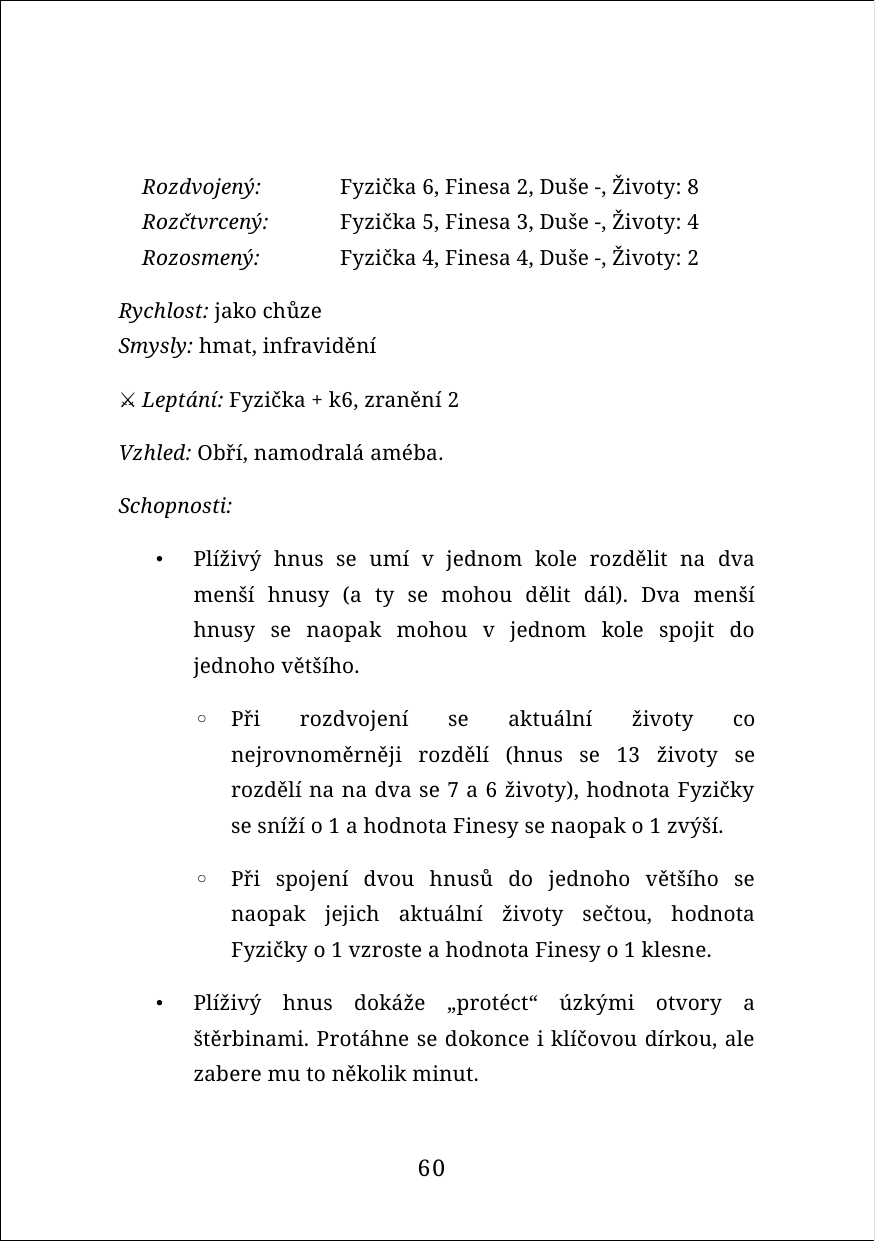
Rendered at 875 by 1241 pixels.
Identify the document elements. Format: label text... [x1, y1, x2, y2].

list Při spojení dvou hnusů do jednoho většího se naopak jejich aktuální životy sečtou, hodnota Fyzičky o 1 vzroste a hodnota Finesy o 1 klesne. [193, 864, 756, 963]
text Schopnosti: [118, 491, 756, 520]
text Smysly: hmat, infravidění [118, 332, 756, 360]
text Rozosmený: Fyzička 4, Finesa 4, Duše -, Životy: 2 [142, 243, 756, 271]
list Při rozdvojení se aktuální životy co nejrovnoměrněji rozdělí (hnus se 13 životy se rozdělí na na dva se 7 a 6 životy), hodnota Fyzičky se sníží o 1 a hodnota Finesy se naopak o 1 zvýší. [193, 704, 756, 839]
text ⚔ Leptání: Fyzička + k6, zranění 2 [118, 385, 756, 413]
list Plíživý hnus se umí v jednom kole rozdělit na dva menší hnusy (a ty se mohou dělit dál). Dva menší hnusy se naopak mohou v jednom kole spojit do jednoho většího. [156, 544, 756, 679]
text Vzhled: Obří, namodralá améba. [118, 438, 756, 466]
list Plíživý hnus dokáže „protéct“ úzkými otvory a štěrbinami. Protáhne se dokonce i klíčovou dírkou, ale zabere mu to několik minut. [156, 988, 756, 1088]
text Rychlost: jako chůze [118, 296, 756, 324]
text Rozdvojený: Fyzička 6, Finesa 2, Duše -, Životy: 8 [142, 172, 756, 200]
text Rozčtvrcený: Fyzička 5, Finesa 3, Duše -, Životy: 4 [142, 207, 756, 236]
